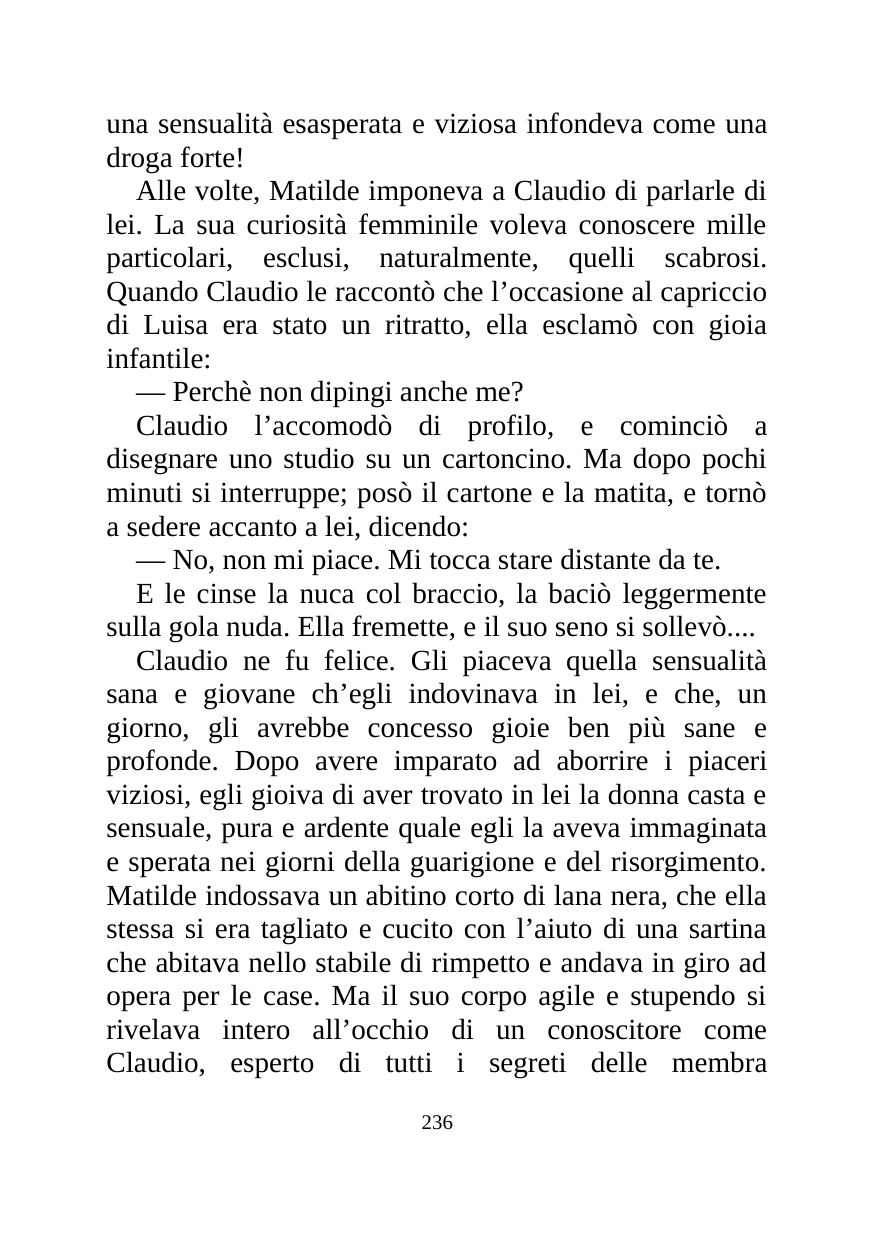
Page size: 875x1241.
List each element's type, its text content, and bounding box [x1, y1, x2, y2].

text — No, non mi piace. Mi tocca stare distante da te. [106, 542, 768, 576]
text una sensualità esasperata e viziosa infondeva come una droga forte! [106, 106, 768, 173]
text — Perchè non dipingi anche me? [106, 374, 768, 408]
text Alle volte, Matilde imponeva a Claudio di parlarle di lei. La sua curiosità femminile voleva conoscere mille particolari, esclusi, naturalmente, quelli scabrosi. Quando Claudio le raccontò che l’occasione al capriccio di Luisa era stato un ritratto, ella esclamò con gioia infantile: [106, 173, 768, 374]
text Claudio ne fu felice. Gli piaceva quella sensualità sana e giovane ch’egli indovinava in lei, e che, un giorno, gli avrebbe concesso gioie ben più sane e profonde. Dopo avere imparato ad aborrire i piaceri viziosi, egli gioiva di aver trovato in lei la donna casta e sensuale, pura e ardente quale egli la aveva immaginata e sperata nei giorni della guarigione e del risorgimento. Matilde indossava un abitino corto di lana nera, che ella stessa si era tagliato e cucito con l’aiuto di una sartina che abitava nello stabile di rimpetto e andava in giro ad opera per le case. Ma il suo corpo agile e stupendo si rivelava intero all’occhio di un conoscitore come Claudio, esperto di tutti i segreti delle membra [106, 643, 768, 1079]
text Claudio l’accomodò di profilo, e cominciò a disegnare uno studio su un cartoncino. Ma dopo pochi minuti si interruppe; posò il cartone e la matita, e tornò a sedere accanto a lei, dicendo: [106, 408, 768, 542]
text E le cinse la nuca col braccio, la baciò leggermente sulla gola nuda. Ella fremette, e il suo seno si sollevò.... [106, 576, 768, 643]
